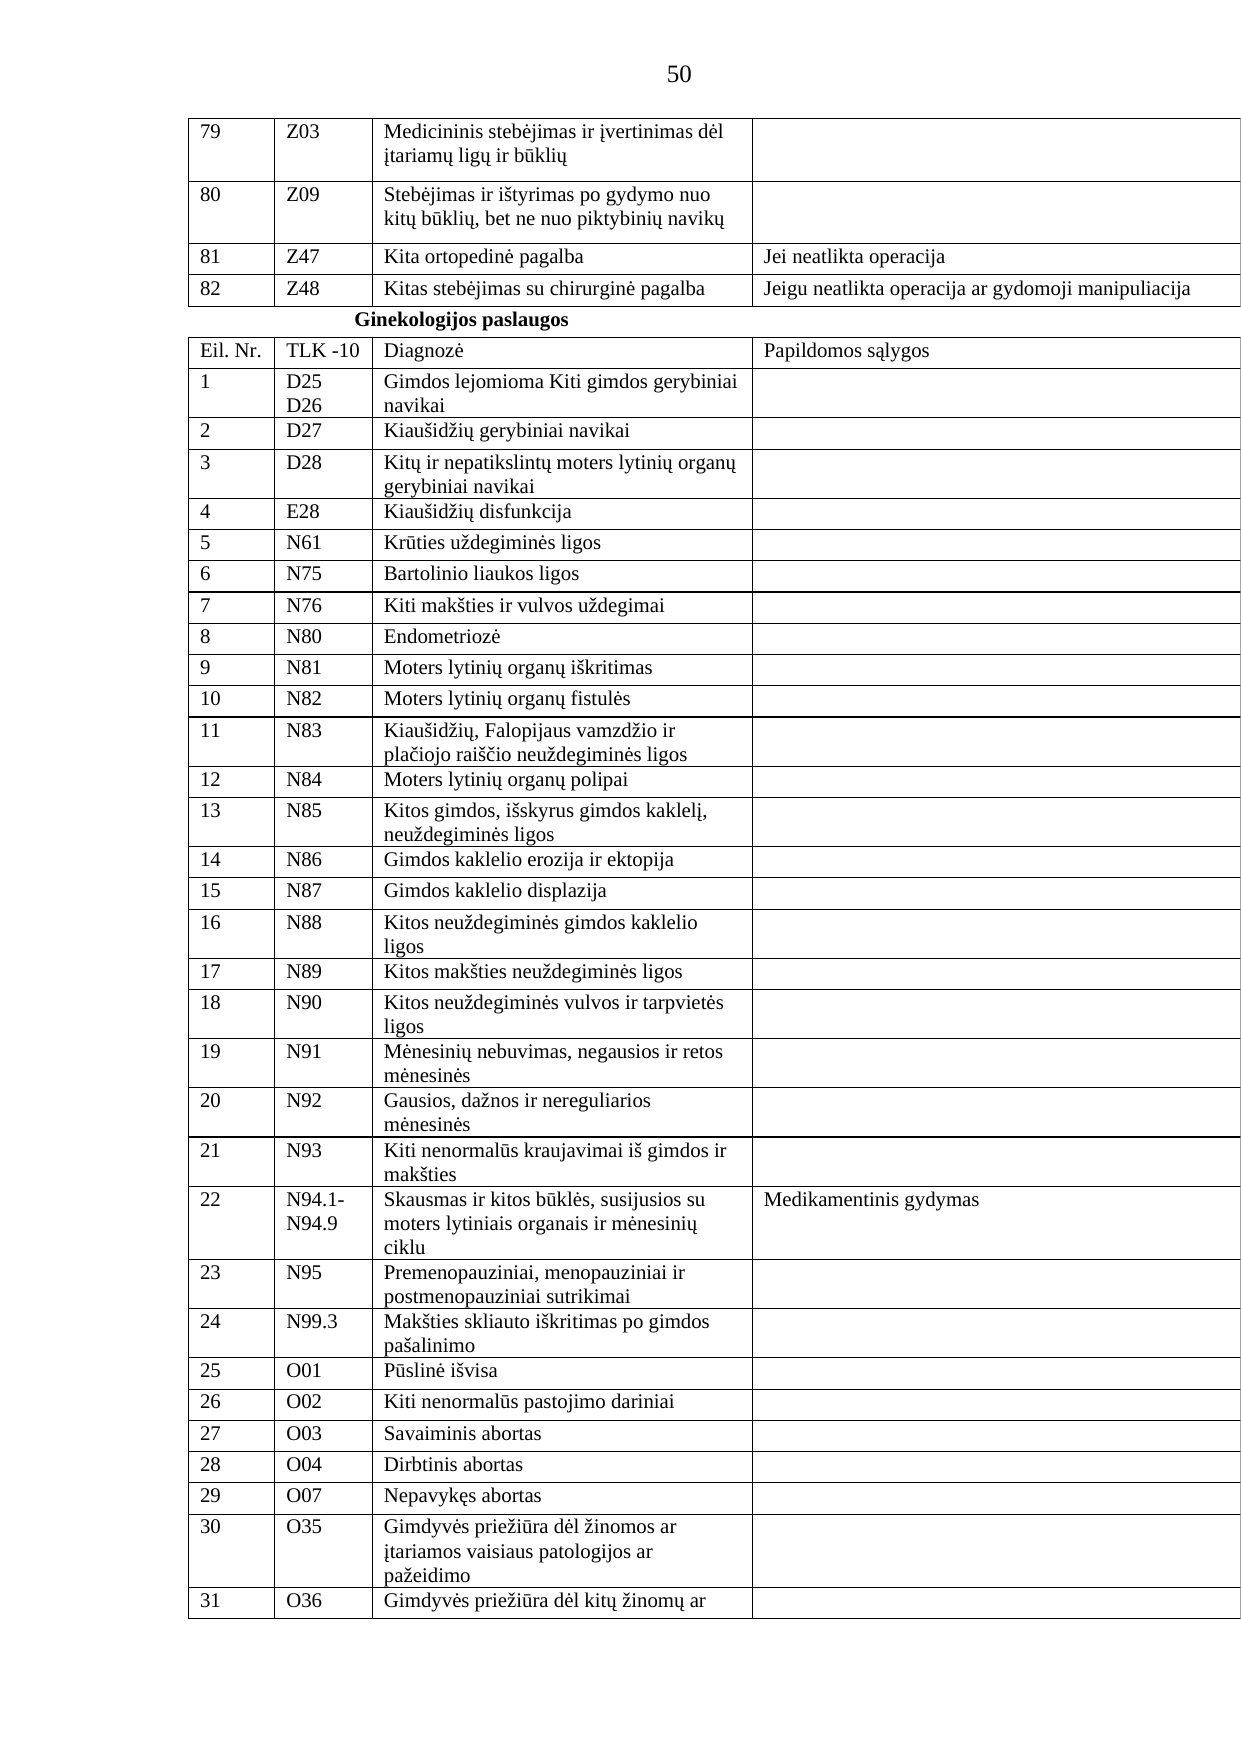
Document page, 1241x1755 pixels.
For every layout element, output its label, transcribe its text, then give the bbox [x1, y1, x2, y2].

table_cell N83 [275, 718, 372, 766]
table_cell [753, 767, 1240, 797]
table_cell Stebėjimas ir ištyrimas po gydymo nuo kitų būklių, bet ne nuo piktybinių navikų [373, 182, 752, 243]
table_cell Kitos gimdos, išskyrus gimdos kaklelį, neuždegiminės ligos [373, 798, 752, 846]
table_cell [753, 798, 1240, 846]
table_cell [753, 1588, 1240, 1618]
table_cell TLK -10 [275, 338, 372, 368]
table_cell N95 [275, 1260, 372, 1308]
table_cell Savaiminis abortas [373, 1421, 752, 1451]
table_cell Z03 [275, 119, 372, 181]
table_cell Premenopauziniai, menopauziniai ir postmenopauziniai sutrikimai [373, 1260, 752, 1308]
table_cell [753, 1358, 1240, 1388]
table_cell [753, 718, 1240, 766]
table_cell 9 [189, 655, 274, 685]
table_cell 27 [189, 1421, 274, 1451]
table_cell 31 [189, 1588, 274, 1618]
table_cell Nepavykęs abortas [373, 1483, 752, 1513]
table_cell Bartolinio liaukos ligos [373, 561, 752, 591]
table_cell Moters lytinių organų iškritimas [373, 655, 752, 685]
table_cell 13 [189, 798, 274, 846]
table_cell 10 [189, 686, 274, 716]
table_cell Mėnesinių nebuvimas, negausios ir retos mėnesinės [373, 1039, 752, 1087]
table_cell 82 [189, 275, 274, 306]
table_cell Kita ortopedinė pagalba [373, 244, 752, 274]
table_cell Kiti nenormalūs pastojimo dariniai [373, 1390, 752, 1420]
table_cell 79 [189, 119, 274, 181]
table_cell 2 [189, 418, 274, 448]
table_cell 81 [189, 244, 274, 274]
table_cell Skausmas ir kitos būklės, susijusios su moters lytiniais organais ir mėnesinių ciklu [373, 1187, 752, 1259]
table_cell Z09 [275, 182, 372, 243]
table_cell [753, 910, 1240, 958]
table_cell Gimdyvės priežiūra dėl kitų žinomų ar [373, 1588, 752, 1618]
table_cell 4 [189, 499, 274, 529]
table_cell O03 [275, 1421, 372, 1451]
table_cell [753, 624, 1240, 654]
table_cell N80 [275, 624, 372, 654]
table_cell 24 [189, 1309, 274, 1357]
table_cell Gausios, dažnos ir nereguliarios mėnesinės [373, 1088, 752, 1136]
table_cell N75 [275, 561, 372, 591]
table_cell Gimdyvės priežiūra dėl žinomos ar įtariamos vaisiaus patologijos ar pažeidimo [373, 1515, 752, 1587]
table_cell 7 [189, 593, 274, 623]
table_cell D28 [275, 450, 372, 498]
table_cell Medicininis stebėjimas ir įvertinimas dėl įtariamų ligų ir būklių [373, 119, 752, 181]
table_cell [753, 1452, 1240, 1482]
table_cell [753, 530, 1240, 560]
table_cell Eil. Nr. [189, 338, 274, 368]
table_cell Medikamentinis gydymas [753, 1187, 1240, 1259]
table_cell Kitos makšties neuždegiminės ligos [373, 959, 752, 989]
table_cell [753, 499, 1240, 529]
table_cell [753, 1260, 1240, 1308]
table_cell 6 [189, 561, 274, 591]
table_cell Kitas stebėjimas su chirurginė pagalba [373, 275, 752, 306]
table_cell D25 D26 [275, 369, 372, 417]
table_cell O36 [275, 1588, 372, 1618]
table_cell [753, 1309, 1240, 1357]
table_cell 18 [189, 990, 274, 1038]
table_cell N81 [275, 655, 372, 685]
table_cell N91 [275, 1039, 372, 1087]
table_cell [753, 847, 1240, 877]
table_cell Pūslinė išvisa [373, 1358, 752, 1388]
table_cell [753, 593, 1240, 623]
table_cell N90 [275, 990, 372, 1038]
table_cell 80 [189, 182, 274, 243]
table_cell O04 [275, 1452, 372, 1482]
table_cell Kitos neuždegiminės gimdos kaklelio ligos [373, 910, 752, 958]
table_cell Gimdos kaklelio erozija ir ektopija [373, 847, 752, 877]
table_cell Kiaušidžių disfunkcija [373, 499, 752, 529]
table_cell Dirbtinis abortas [373, 1452, 752, 1482]
table_cell N86 [275, 847, 372, 877]
table_cell Endometriozė [373, 624, 752, 654]
table_cell 8 [189, 624, 274, 654]
table_cell N84 [275, 767, 372, 797]
table_cell 30 [189, 1515, 274, 1587]
table_cell Kiaušidžių, Falopijaus vamzdžio ir plačiojo raiščio neuždegiminės ligos [373, 718, 752, 766]
table_cell Kiaušidžių gerybiniai navikai [373, 418, 752, 448]
table_cell N85 [275, 798, 372, 846]
table_cell Kitos neuždegiminės vulvos ir tarpvietės ligos [373, 990, 752, 1038]
table_cell Gimdos lejomioma Kiti gimdos gerybiniai navikai [373, 369, 752, 417]
table_cell [753, 1421, 1240, 1451]
table_cell N76 [275, 593, 372, 623]
table_cell 26 [189, 1390, 274, 1420]
table_cell N92 [275, 1088, 372, 1136]
table_cell 14 [189, 847, 274, 877]
table_cell N87 [275, 878, 372, 908]
table_cell [753, 1039, 1240, 1087]
table_cell [753, 1390, 1240, 1420]
table_cell [753, 686, 1240, 716]
table_cell [753, 1088, 1240, 1136]
table_cell [753, 990, 1240, 1038]
table_cell [753, 878, 1240, 908]
table_cell Kiti nenormalūs kraujavimai iš gimdos ir makšties [373, 1138, 752, 1186]
table_cell N82 [275, 686, 372, 716]
table_cell Kiti makšties ir vulvos uždegimai [373, 593, 752, 623]
table_cell 20 [189, 1088, 274, 1136]
table_cell O02 [275, 1390, 372, 1420]
table_cell Papildomos sąlygos [753, 338, 1240, 368]
table_cell Gimdos kaklelio displazija [373, 878, 752, 908]
table_cell [753, 369, 1240, 417]
table_cell 19 [189, 1039, 274, 1087]
table_cell Z48 [275, 275, 372, 306]
table_cell Moters lytinių organų polipai [373, 767, 752, 797]
table_cell Moters lytinių organų fistulės [373, 686, 752, 716]
table_cell Jeigu neatlikta operacija ar gydomoji manipuliacija [753, 275, 1240, 306]
table_cell 11 [189, 718, 274, 766]
table_cell [753, 418, 1240, 448]
table_cell 28 [189, 1452, 274, 1482]
table_cell Kitų ir nepatikslintų moters lytinių organų gerybiniai navikai [373, 450, 752, 498]
table_cell N94.1-N94.9 [275, 1187, 372, 1259]
table_cell [753, 1483, 1240, 1513]
table_cell 21 [189, 1138, 274, 1186]
table_cell [753, 450, 1240, 498]
table_cell N88 [275, 910, 372, 958]
table_cell 16 [189, 910, 274, 958]
table_cell D27 [275, 418, 372, 448]
table_cell Jei neatlikta operacija [753, 244, 1240, 274]
table_cell Krūties uždegiminės ligos [373, 530, 752, 560]
table_cell Ginekologijos paslaugos [189, 307, 1240, 337]
table_cell Makšties skliauto iškritimas po gimdos pašalinimo [373, 1309, 752, 1357]
table_cell [753, 655, 1240, 685]
table_cell 22 [189, 1187, 274, 1259]
table_cell [753, 119, 1240, 181]
table_cell E28 [275, 499, 372, 529]
table_cell 15 [189, 878, 274, 908]
table_cell [753, 561, 1240, 591]
table_cell 3 [189, 450, 274, 498]
table_cell Diagnozė [373, 338, 752, 368]
table_cell 23 [189, 1260, 274, 1308]
table_cell 25 [189, 1358, 274, 1388]
table_cell [753, 182, 1240, 243]
table_cell [753, 1515, 1240, 1587]
table_cell [753, 1138, 1240, 1186]
table_cell N61 [275, 530, 372, 560]
table_cell 5 [189, 530, 274, 560]
table_cell O35 [275, 1515, 372, 1587]
table_cell 1 [189, 369, 274, 417]
table_cell [753, 959, 1240, 989]
table_cell N93 [275, 1138, 372, 1186]
table_cell 12 [189, 767, 274, 797]
table_cell O07 [275, 1483, 372, 1513]
table_cell O01 [275, 1358, 372, 1388]
table_cell Z47 [275, 244, 372, 274]
table_cell 17 [189, 959, 274, 989]
table_cell N99.3 [275, 1309, 372, 1357]
table_cell 29 [189, 1483, 274, 1513]
table_cell N89 [275, 959, 372, 989]
